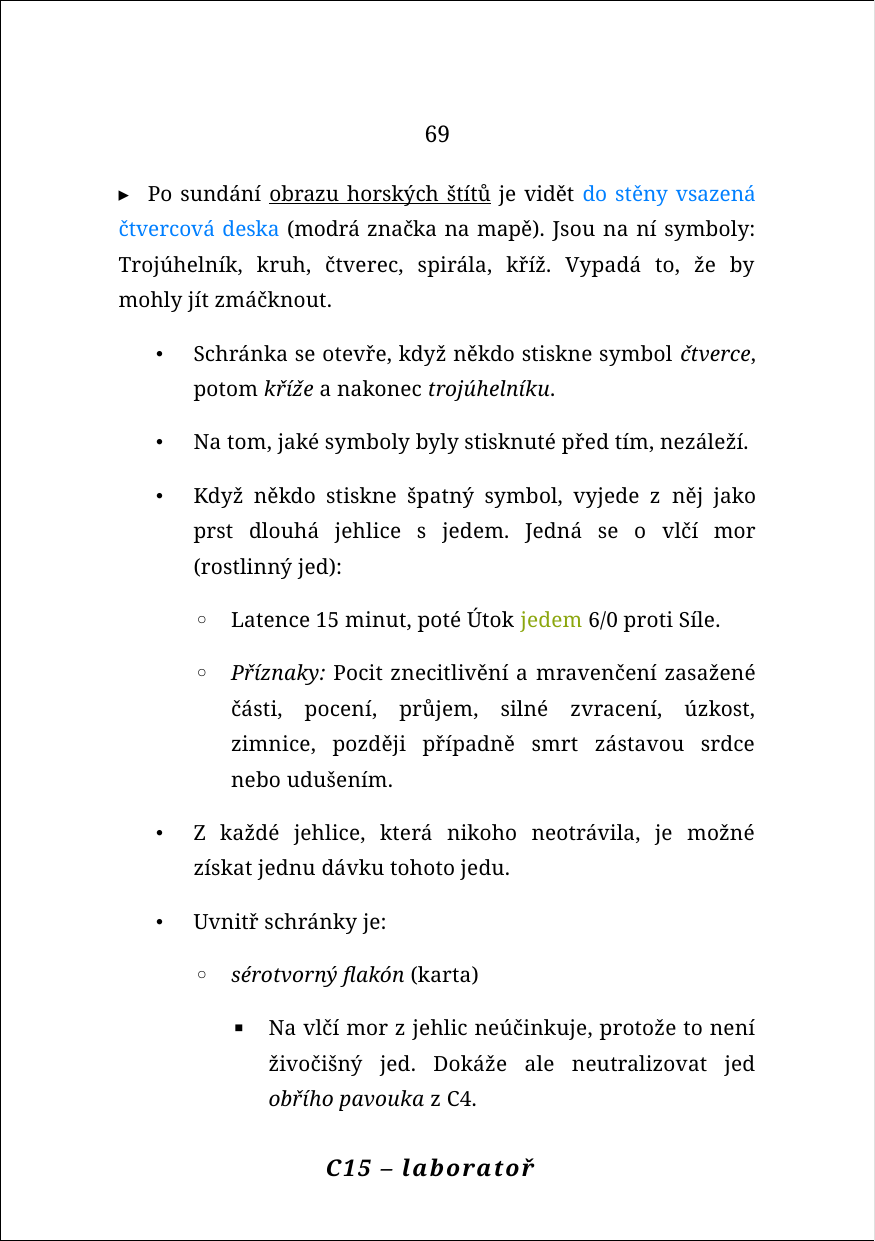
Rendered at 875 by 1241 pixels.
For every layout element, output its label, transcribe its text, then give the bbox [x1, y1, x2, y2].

list Schránka se otevře, když někdo stiskne symbol čtverce, potom kříže a⁠ nakonec trojúhelníku. [156, 339, 756, 403]
list Latence 15 minut, poté Útok jedem 6/0 proti Síle. [193, 605, 756, 633]
list Když někdo stiskne špatný symbol, vyjede z⁠ něj jako prst dlouhá jehlice s⁠ jedem. Jedná se o⁠ vlčí mor (rostlinný jed): [156, 481, 756, 580]
list Na vlčí mor z⁠ jehlic neúčinkuje, protože to není živočišný jed. Dokáže ale neutralizovat jed obřího pavouka z⁠ C4. [231, 1013, 756, 1113]
text ▸ Po sundání obrazu horských štítů je vidět do stěny vsazená čtvercová deska (modrá značka na mapě). Jsou na ní symboly: Trojúhelník, kruh, čtverec, spirála, kříž. Vypadá to, že by mohly jít zmáčknout. [118, 179, 756, 314]
list Uvnitř schránky je: [156, 907, 756, 935]
list Z⁠ každé jehlice, která nikoho neotrávila, je možné získat jednu dávku tohoto jedu. [156, 818, 756, 882]
list sérotvorný flakón (karta) [193, 960, 756, 988]
list Na tom, jaké symboly byly stisknuté před tím, nezáleží. [156, 427, 756, 456]
list Příznaky: Pocit znecitlivění a⁠ mravenčení zasažené části, pocení, průjem, silné zvracení, úzkost, zimnice, později případně smrt zástavou srdce nebo udušením. [193, 658, 756, 793]
